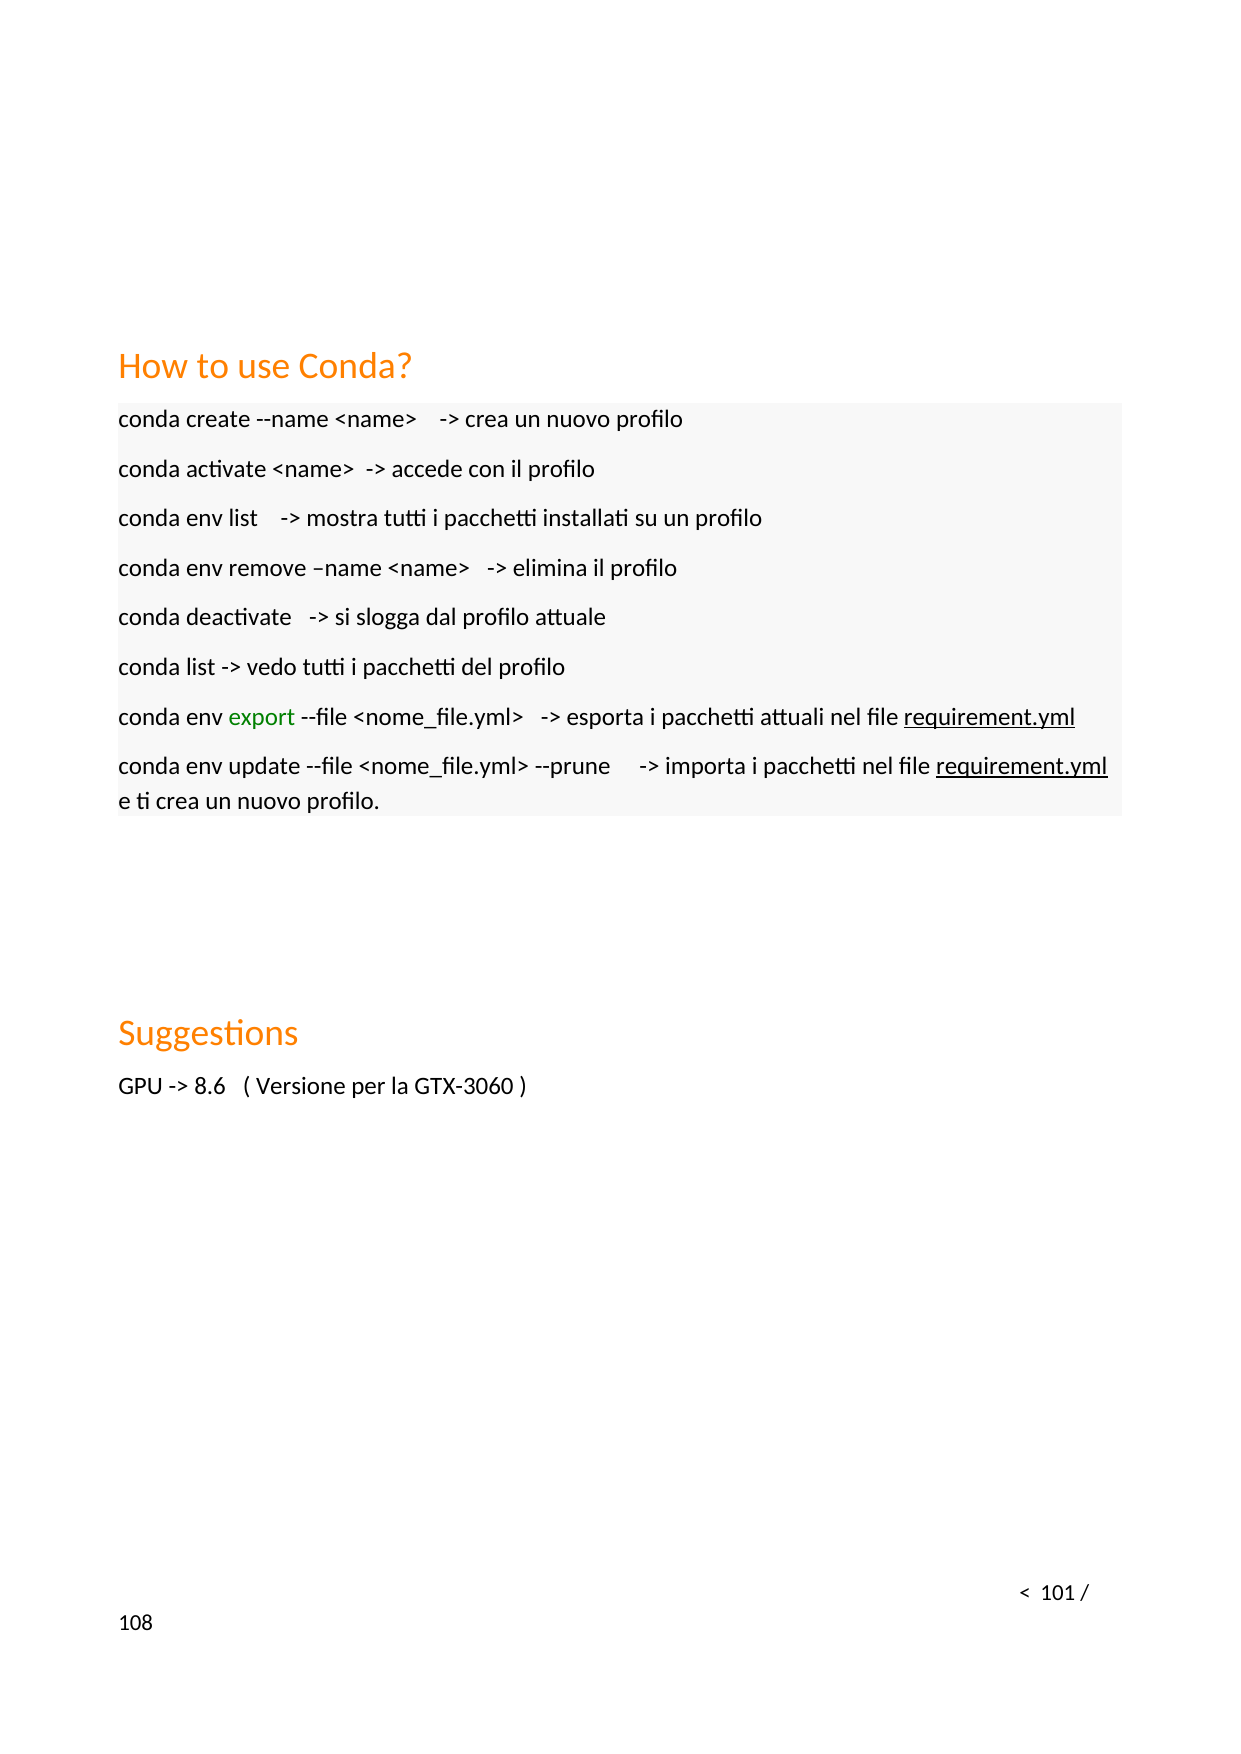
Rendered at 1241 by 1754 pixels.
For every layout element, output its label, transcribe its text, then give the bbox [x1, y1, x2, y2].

text conda create --name <name> -> crea un nuovo profilo [118, 403, 1122, 434]
text conda env update --file <nome_file.yml> --prune -> importa i pacchetti nel file requirement.yml e ti crea un nuovo profilo. [118, 750, 1122, 816]
text conda list -> vedo tutti i pacchetti del profilo [118, 651, 1122, 682]
text conda env export --file <nome_file.yml> -> esporta i pacchetti attuali nel file requirement.yml [118, 701, 1122, 731]
text conda deactivate -> si slogga dal profilo attuale [118, 602, 1122, 632]
text conda env remove –name <name> -> elimina il profilo [118, 552, 1122, 582]
subtitle How to use Conda? [118, 342, 1122, 388]
text conda env list -> mostra tutti i pacchetti installati su un profilo [118, 502, 1122, 533]
subtitle Suggestions [118, 1009, 1122, 1054]
text conda activate <name> -> accede con il profilo [118, 453, 1122, 483]
text GPU -> 8.6 ( Versione per la GTX-3060 ) [118, 1070, 1122, 1101]
